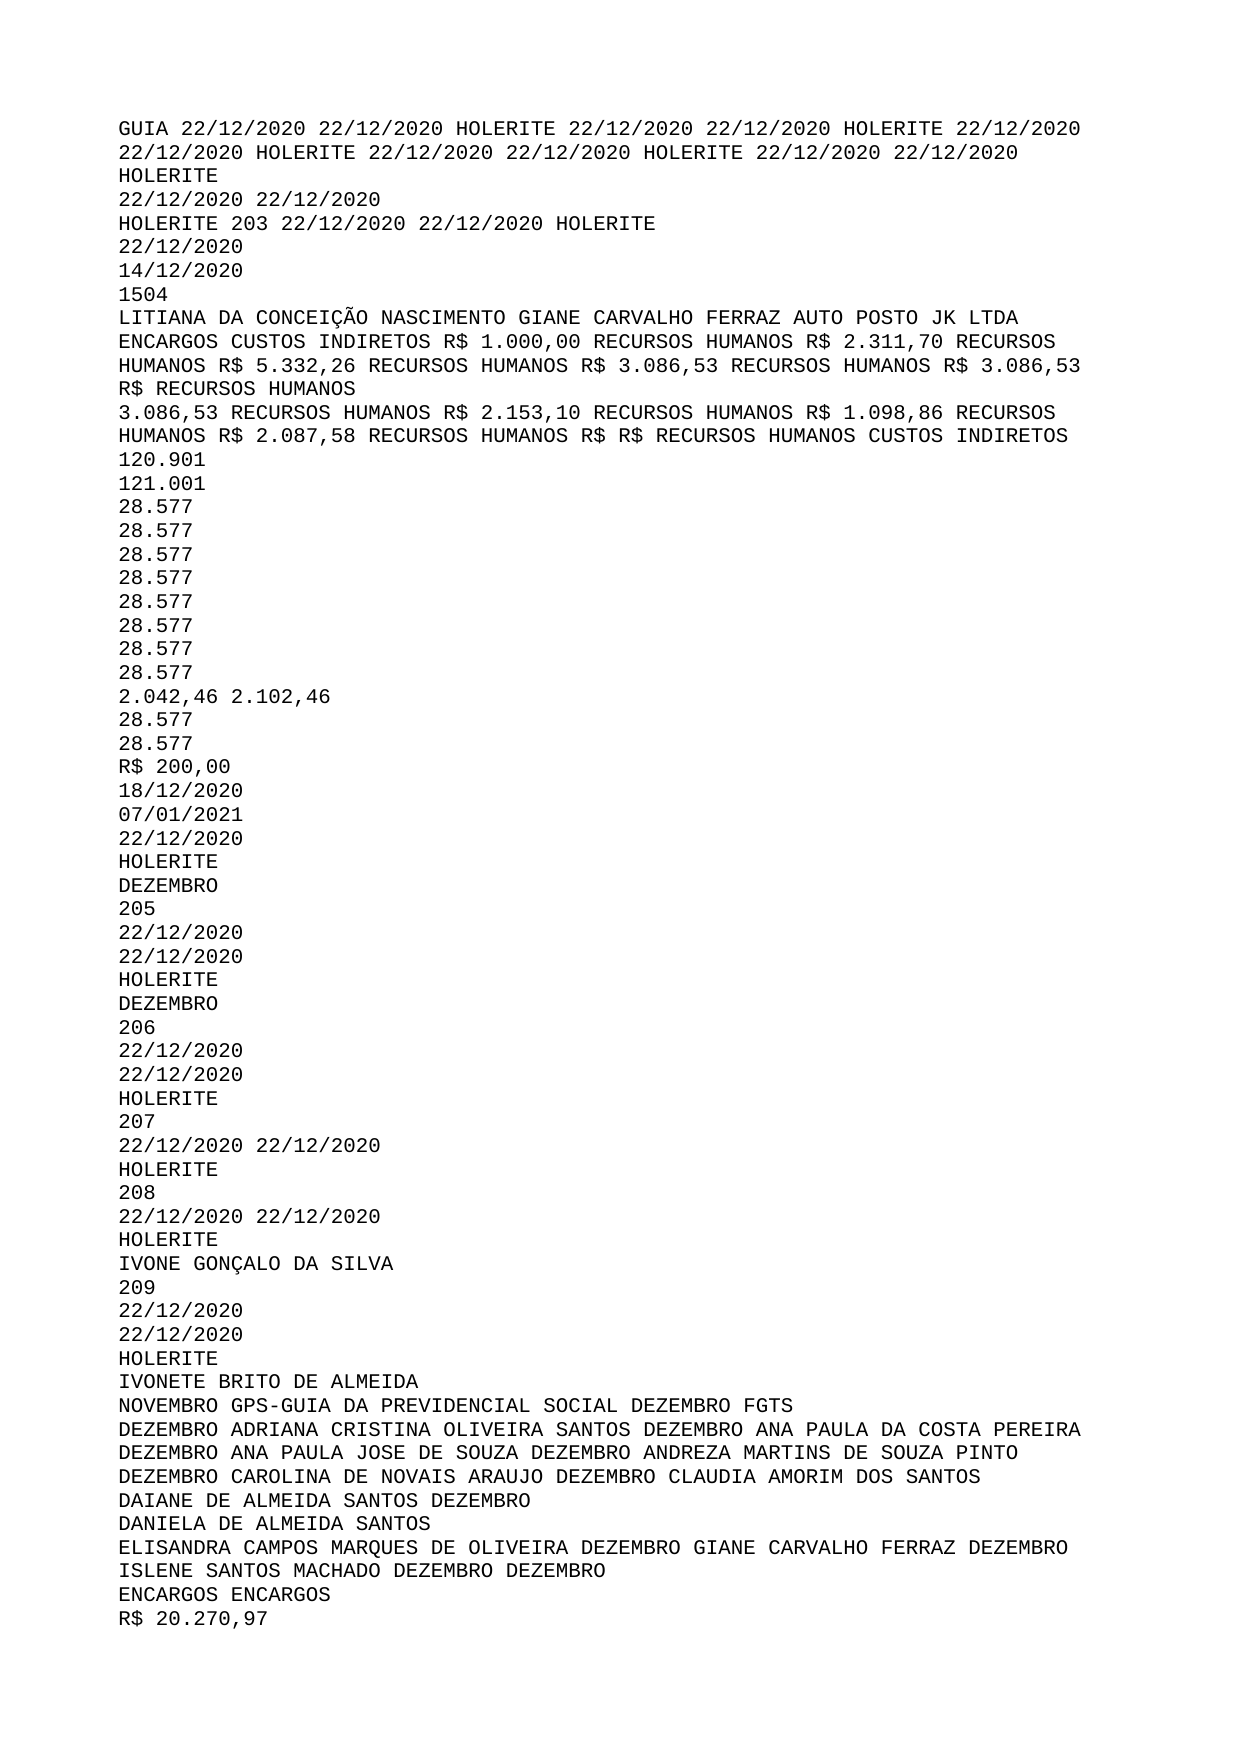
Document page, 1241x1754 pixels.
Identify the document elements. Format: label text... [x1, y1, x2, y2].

text HOLERITE [118, 1088, 1122, 1111]
text ELISANDRA CAMPOS MARQUES DE OLIVEIRA DEZEMBRO GIANE CARVALHO FERRAZ DEZEMBRO ISLENE SANTOS MACHADO DEZEMBRO DEZEMBRO [118, 1537, 1122, 1584]
text HOLERITE 203 22/12/2020 22/12/2020 HOLERITE [118, 213, 1122, 236]
text R$ RECURSOS HUMANOS [118, 378, 1122, 402]
text 07/01/2021 [118, 804, 1122, 827]
text 22/12/2020 22/12/2020 [118, 1206, 1122, 1229]
text 28.577 [118, 544, 1122, 567]
text 22/12/2020 [118, 1300, 1122, 1324]
text 28.577 [118, 520, 1122, 544]
text 22/12/2020 [118, 1064, 1122, 1088]
text ENCARGOS CUSTOS INDIRETOS R$ 1.000,00 RECURSOS HUMANOS R$ 2.311,70 RECURSOS HUMANOS R$ 5.332,26 RECURSOS HUMANOS R$ 3.086,53 RECURSOS HUMANOS R$ 3.086,53 [118, 331, 1122, 378]
text 208 [118, 1182, 1122, 1206]
text 2.042,46 2.102,46 [118, 686, 1122, 709]
text 22/12/2020 [118, 1040, 1122, 1064]
text 28.577 [118, 591, 1122, 615]
text ENCARGOS ENCARGOS [118, 1584, 1122, 1608]
text DANIELA DE ALMEIDA SANTOS [118, 1513, 1122, 1537]
text 18/12/2020 [118, 780, 1122, 804]
text DEZEMBRO ADRIANA CRISTINA OLIVEIRA SANTOS DEZEMBRO ANA PAULA DA COSTA PEREIRA DEZEMBRO ANA PAULA JOSE DE SOUZA DEZEMBRO ANDREZA MARTINS DE SOUZA PINTO DEZEMBRO CAROLINA DE NOVAIS ARAUJO DEZEMBRO CLAUDIA AMORIM DOS SANTOS [118, 1419, 1122, 1489]
text GUIA 22/12/2020 22/12/2020 HOLERITE 22/12/2020 22/12/2020 HOLERITE 22/12/2020 22/12/2020 HOLERITE 22/12/2020 22/12/2020 HOLERITE 22/12/2020 22/12/2020 HOLERITE [118, 118, 1122, 189]
text DEZEMBRO [118, 875, 1122, 898]
text R$ 20.270,97 [118, 1608, 1122, 1631]
text 14/12/2020 [118, 260, 1122, 284]
text LITIANA DA CONCEIÇÃO NASCIMENTO GIANE CARVALHO FERRAZ AUTO POSTO JK LTDA [118, 307, 1122, 331]
text 22/12/2020 22/12/2020 [118, 1135, 1122, 1158]
text IVONE GONÇALO DA SILVA [118, 1253, 1122, 1277]
text 28.577 [118, 662, 1122, 686]
text 22/12/2020 [118, 946, 1122, 969]
text 28.577 [118, 709, 1122, 733]
text 209 [118, 1277, 1122, 1300]
text 28.577 [118, 615, 1122, 638]
text HOLERITE [118, 1158, 1122, 1182]
text 28.577 [118, 638, 1122, 662]
text 22/12/2020 [118, 922, 1122, 946]
text 207 [118, 1111, 1122, 1135]
text 22/12/2020 [118, 1324, 1122, 1348]
text DAIANE DE ALMEIDA SANTOS DEZEMBRO [118, 1489, 1122, 1513]
text 28.577 [118, 496, 1122, 520]
text 28.577 [118, 733, 1122, 757]
text HOLERITE [118, 851, 1122, 875]
text DEZEMBRO [118, 993, 1122, 1017]
text 22/12/2020 [118, 827, 1122, 851]
text 205 [118, 898, 1122, 922]
text 1504 [118, 284, 1122, 307]
text IVONETE BRITO DE ALMEIDA [118, 1371, 1122, 1395]
text NOVEMBRO GPS-GUIA DA PREVIDENCIAL SOCIAL DEZEMBRO FGTS [118, 1395, 1122, 1419]
text 28.577 [118, 567, 1122, 591]
text 22/12/2020 22/12/2020 [118, 189, 1122, 213]
text HOLERITE [118, 1348, 1122, 1371]
text 22/12/2020 [118, 236, 1122, 260]
text 206 [118, 1017, 1122, 1040]
text HOLERITE [118, 1229, 1122, 1253]
text 121.001 [118, 473, 1122, 496]
text 3.086,53 RECURSOS HUMANOS R$ 2.153,10 RECURSOS HUMANOS R$ 1.098,86 RECURSOS HUMANOS R$ 2.087,58 RECURSOS HUMANOS R$ R$ RECURSOS HUMANOS CUSTOS INDIRETOS [118, 402, 1122, 449]
text HOLERITE [118, 969, 1122, 993]
text 120.901 [118, 449, 1122, 473]
text R$ 200,00 [118, 757, 1122, 780]
